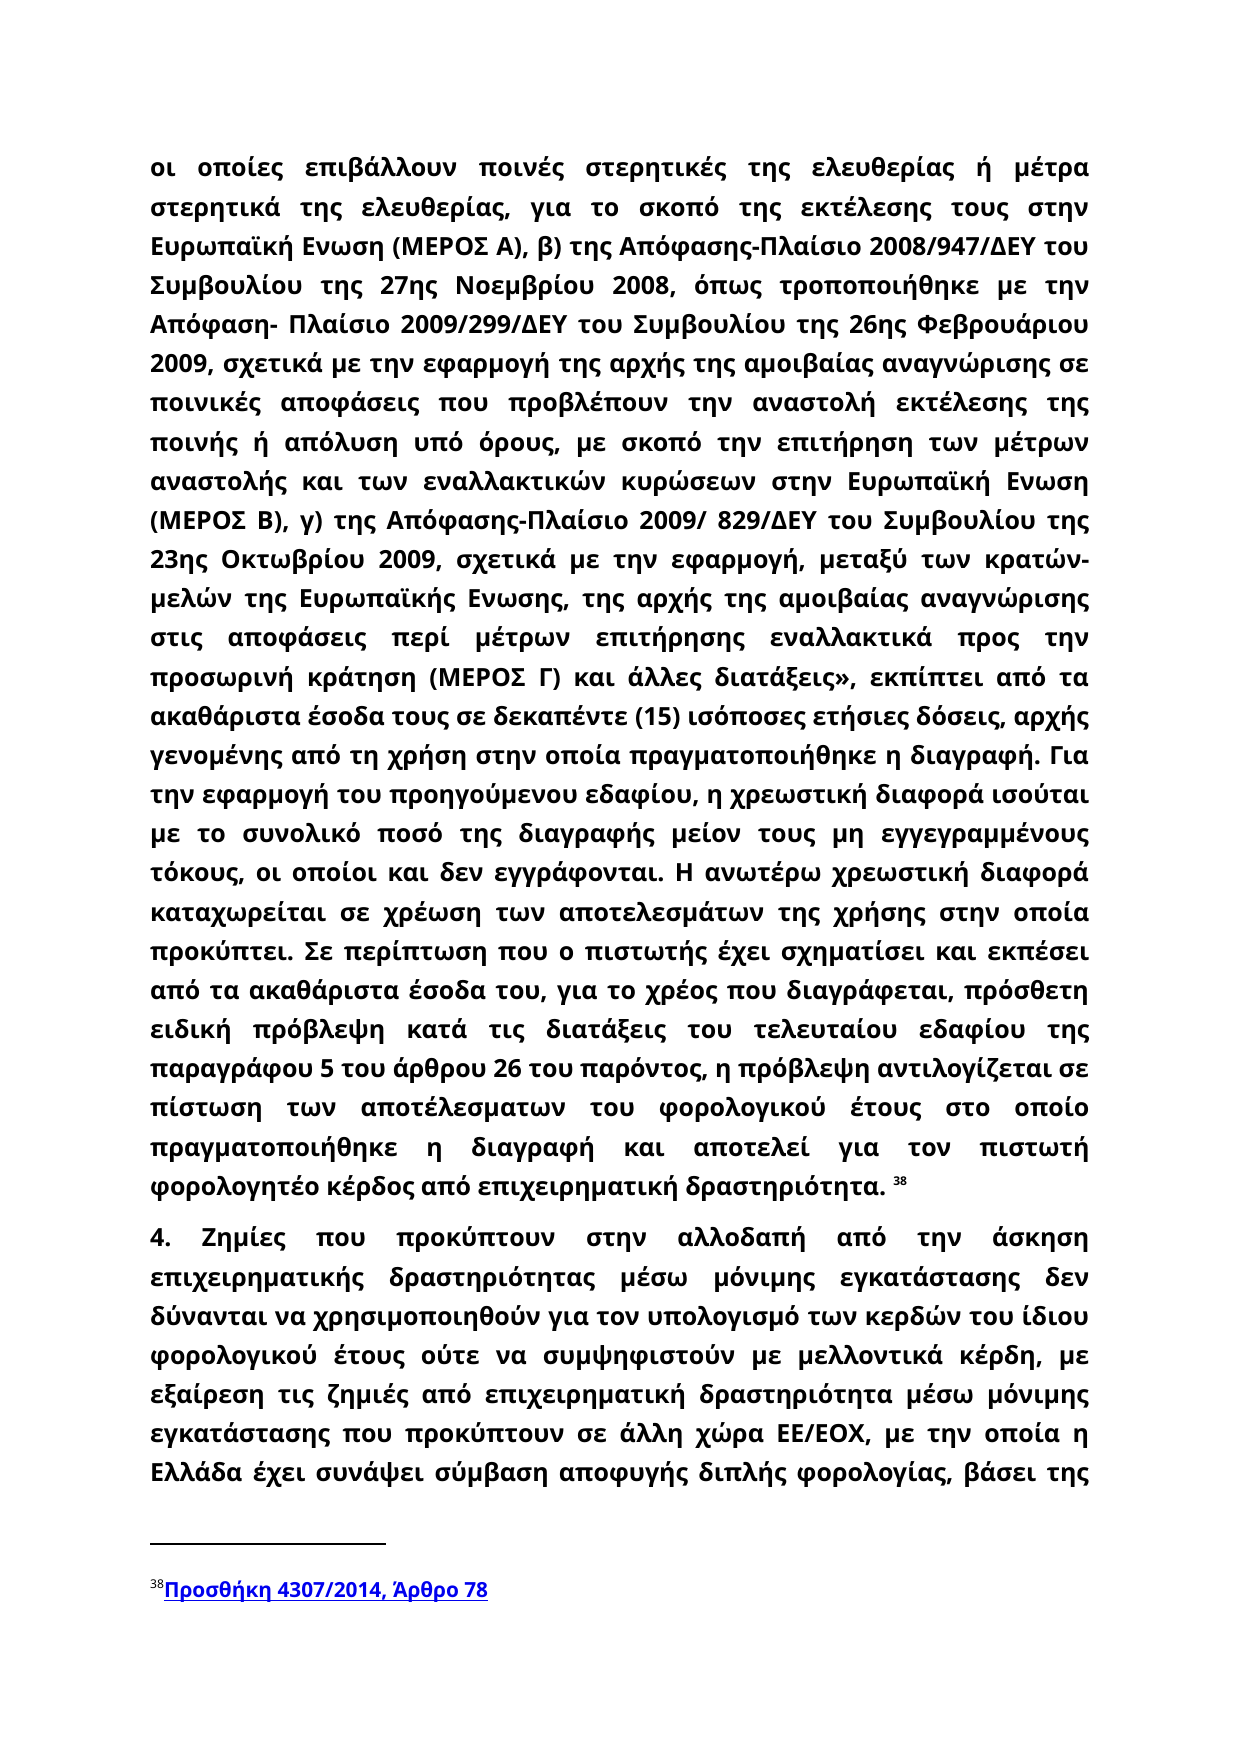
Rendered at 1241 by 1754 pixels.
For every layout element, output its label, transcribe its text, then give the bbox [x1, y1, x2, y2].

text Προσθήκη 4307/2014, Άρθρο 78 [150, 1576, 1090, 1604]
text οι οποίες επιβάλλουν ποινές στερητικές της ελευθερίας ή μέτρα στερητικά της ελευθερίας, για το σκοπό της εκτέλεσης τους στην Ευρωπαϊκή Ενωση (ΜΕΡΟΣ Α), β) της Απόφασης-Πλαίσιο 2008/947/ΔΕΥ του Συμβουλίου της 27ης Νοεμβρίου 2008, όπως τροποποιήθηκε με την Απόφαση- Πλαίσιο 2009/299/ΔΕΥ του Συμβουλίου της 26ης Φεβρουάριου 2009, σχετικά με την εφαρμογή της αρχής της αμοιβαίας αναγνώρισης σε ποινικές αποφάσεις που προβλέπουν την αναστολή εκτέλεσης της ποινής ή απόλυση υπό όρους, με σκοπό την επιτήρηση των μέτρων αναστολής και των εναλλακτικών κυρώσεων στην Ευρωπαϊκή Ενωση (ΜΕΡΟΣ Β), γ) της Απόφασης-Πλαίσιο 2009/ 829/ΔΕΥ του Συμβουλίου της 23ης Οκτωβρίου 2009, σχετικά με την εφαρμογή, μεταξύ των κρατών-μελών της Ευρωπαϊκής Ενωσης, της αρχής της αμοιβαίας αναγνώρισης στις αποφάσεις περί μέτρων επιτήρησης εναλλακτικά προς την προσωρινή κράτηση (ΜΕΡΟΣ Γ) και άλλες διατάξεις», εκπίπτει από τα ακαθάριστα έσοδα τους σε δεκαπέντε (15) ισόποσες ετήσιες δόσεις, αρχής γενομένης από τη χρήση στην οποία πραγματοποιήθηκε η διαγραφή. Για την εφαρμογή του προηγούμενου εδαφίου, η χρεωστική διαφορά ισούται με το συνολικό ποσό της διαγραφής μείον τους μη εγγεγραμμένους τόκους, οι οποίοι και δεν εγγράφονται. Η ανωτέρω χρεωστική διαφορά καταχωρείται σε χρέωση των αποτελεσμάτων της χρήσης στην οποία προκύπτει. Σε περίπτωση που ο πιστωτής έχει σχηματίσει και εκπέσει από τα ακαθάριστα έσοδα του, για το χρέος που διαγράφεται, πρόσθετη ειδική πρόβλεψη κατά τις διατάξεις του τελευταίου εδαφίου της παραγράφου 5 του άρθρου 26 του παρόντος, η πρόβλεψη αντιλογίζεται σε πίστωση των αποτέλεσματων του φορολογικού έτους στο οποίο πραγματοποιήθηκε η διαγραφή και αποτελεί για τον πιστωτή φορολογητέο κέρδος από επιχειρηματική δραστηριότητα. [150, 150, 1090, 1202]
text 4. Ζημίες που προκύπτουν στην αλλοδαπή από την άσκηση επιχειρηματικής δραστηριότητας μέσω μόνιμης εγκατάστασης δεν δύνανται να χρησιμοποιηθούν για τον υπολογισμό των κερδών του ίδιου φορολογικού έτους ούτε να συμψηφιστούν με μελλοντικά κέρδη, με εξαίρεση τις ζημιές από επιχειρηματική δραστηριότητα μέσω μόνιμης εγκατάστασης που προκύπτουν σε άλλη χώρα ΕΕ/ΕΟΧ, με την οποία η Ελλάδα έχει συνάψει σύμβαση αποφυγής διπλής φορολογίας, βάσει της [150, 1220, 1090, 1489]
